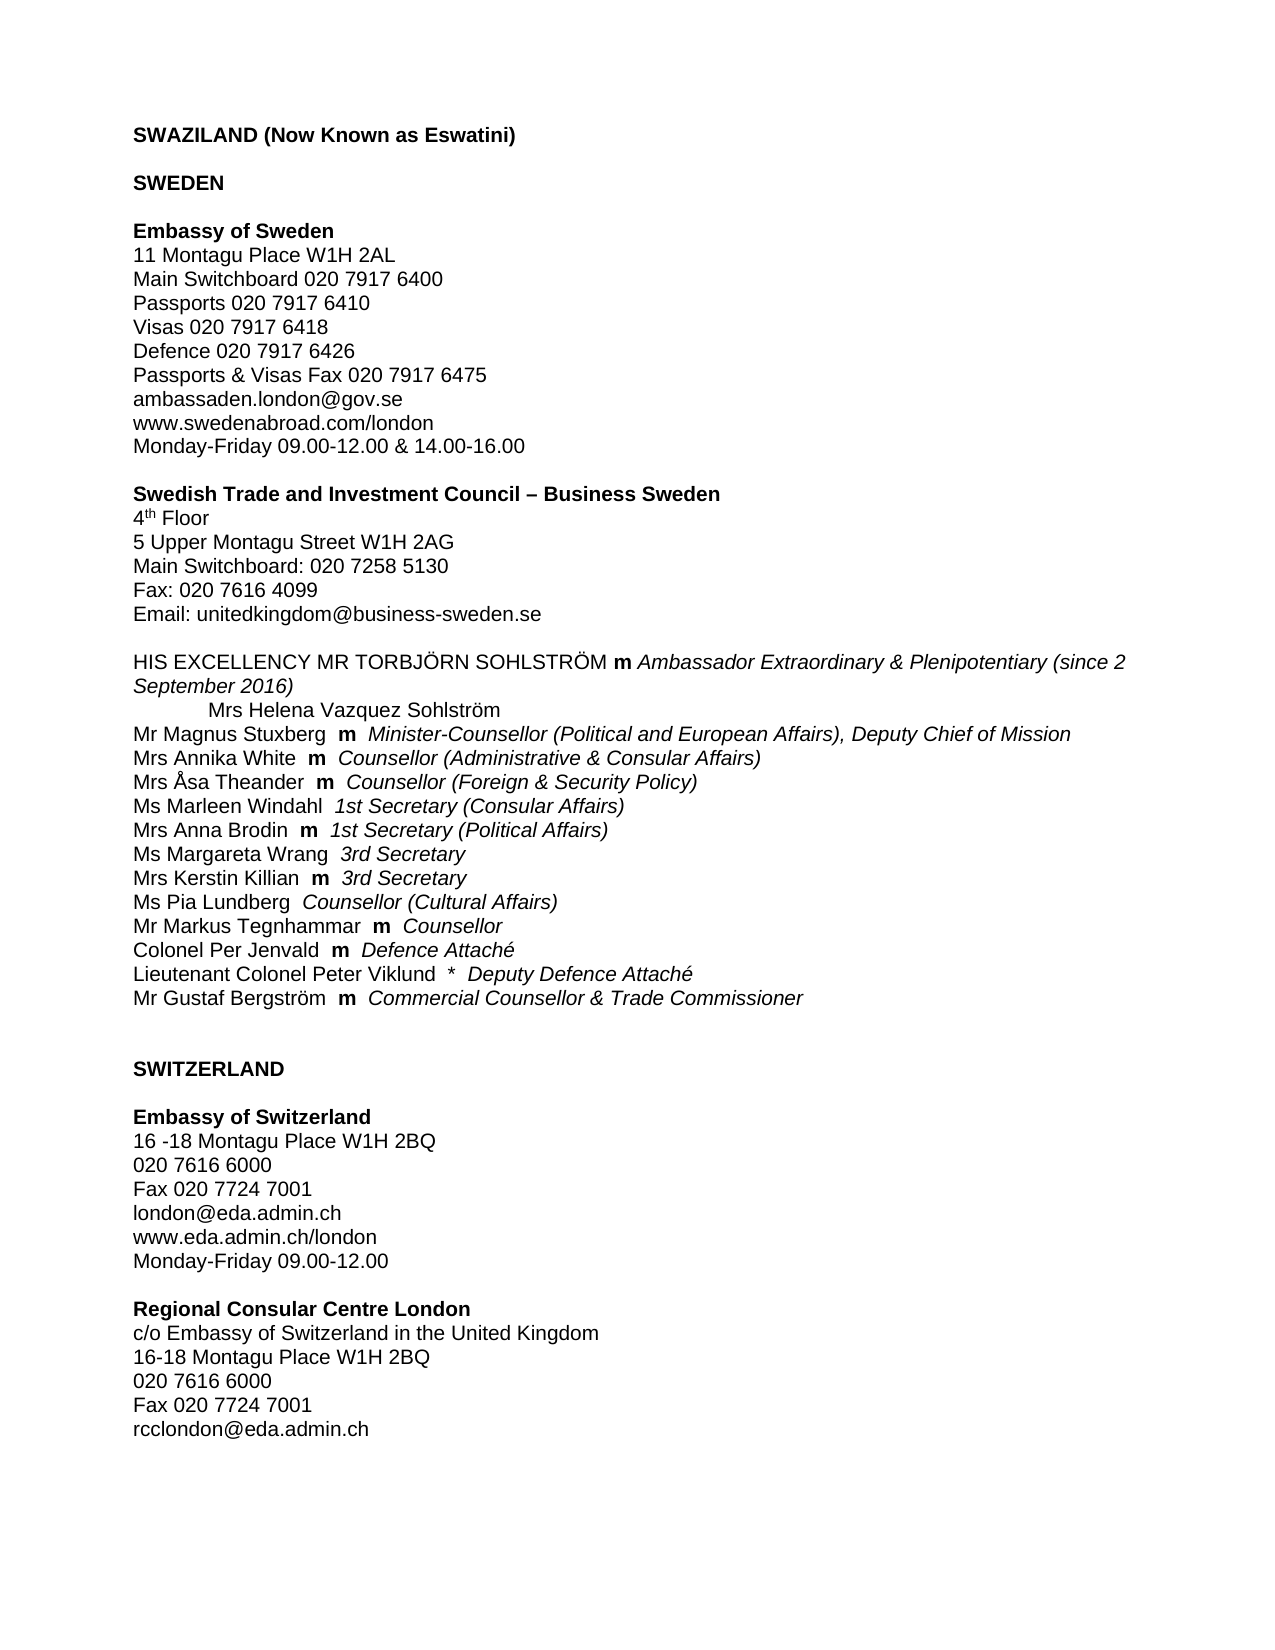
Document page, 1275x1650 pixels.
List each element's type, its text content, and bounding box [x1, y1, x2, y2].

text 020 7616 6000 [133, 1153, 1181, 1177]
text Mrs Anna Brodin m 1st Secretary (Political Affairs) [133, 818, 1181, 842]
text Passports & Visas Fax 020 7917 6475 [133, 362, 1181, 386]
text Defence 020 7917 6426 [133, 338, 1181, 362]
text Lieutenant Colonel Peter Viklund * Deputy Defence Attaché [133, 961, 1181, 985]
text Colonel Per Jenvald m Defence Attaché [133, 937, 1181, 961]
text Mr Magnus Stuxberg m Minister-Counsellor (Political and European Affairs), Deputy Chief of Mission [133, 722, 1181, 746]
text Fax: 020 7616 4099 [133, 578, 1181, 602]
text Regional Consular Centre London [133, 1297, 1181, 1321]
text Mrs Åsa Theander m Counsellor (Foreign & Security Policy) [133, 770, 1181, 794]
subtitle Embassy of Sweden [133, 219, 1181, 243]
text Mr Gustaf Bergström m Commercial Counsellor & Trade Commissioner [133, 985, 1181, 1009]
text Visas 020 7917 6418 [133, 314, 1181, 338]
subtitle SWAZILAND (Now Known as Eswatini) [133, 123, 1181, 147]
text 11 Montagu Place W1H 2AL [133, 243, 1181, 267]
text SWEDEN [133, 171, 1181, 195]
text Ms Pia Lundberg Counsellor (Cultural Affairs) [133, 889, 1181, 913]
text c/o Embassy of Switzerland in the United Kingdom [133, 1321, 1181, 1345]
text Mrs Kerstin Killian m 3rd Secretary [133, 866, 1181, 889]
text Email: unitedkingdom@business-sweden.se [133, 602, 1181, 626]
text 5 Upper Montagu Street W1H 2AG [133, 530, 1181, 554]
text www.eda.admin.ch/london [133, 1225, 1181, 1249]
text www.swedenabroad.com/london [133, 410, 1181, 434]
text SWITZERLAND [133, 1057, 1181, 1081]
text Fax 020 7724 7001 [133, 1393, 1181, 1417]
text Monday-Friday 09.00-12.00 & 14.00-16.00 [133, 434, 1181, 458]
text Main Switchboard 020 7917 6400 [133, 267, 1181, 291]
text Main Switchboard: 020 7258 5130 [133, 554, 1181, 578]
text Ms Marleen Windahl 1st Secretary (Consular Affairs) [133, 794, 1181, 818]
text 16 -18 Montagu Place W1H 2BQ [133, 1129, 1181, 1153]
text Fax 020 7724 7001 [133, 1177, 1181, 1201]
text 4th Floor [133, 506, 1181, 530]
text Mrs Helena Vazquez Sohlström [133, 698, 1181, 722]
text rcclondon@eda.admin.ch [133, 1417, 1181, 1441]
text Ms Margareta Wrang 3rd Secretary [133, 842, 1181, 866]
text ambassaden.london@gov.se [133, 386, 1181, 410]
subtitle Swedish Trade and Investment Council – Business Sweden [133, 482, 1181, 506]
text Passports 020 7917 6410 [133, 291, 1181, 314]
text Mrs Annika White m Counsellor (Administrative & Consular Affairs) [133, 746, 1181, 770]
text Embassy of Switzerland [133, 1105, 1181, 1129]
text london@eda.admin.ch [133, 1201, 1181, 1225]
text Mr Markus Tegnhammar m Counsellor [133, 913, 1181, 937]
text Monday-Friday 09.00-12.00 [133, 1249, 1181, 1273]
text 020 7616 6000 [133, 1369, 1181, 1393]
text HIS EXCELLENCY MR TORBJÖRN SOHLSTRÖM m Ambassador Extraordinary & Plenipotentiary (since 2 September 2016) [133, 650, 1181, 698]
text 16-18 Montagu Place W1H 2BQ [133, 1345, 1181, 1369]
